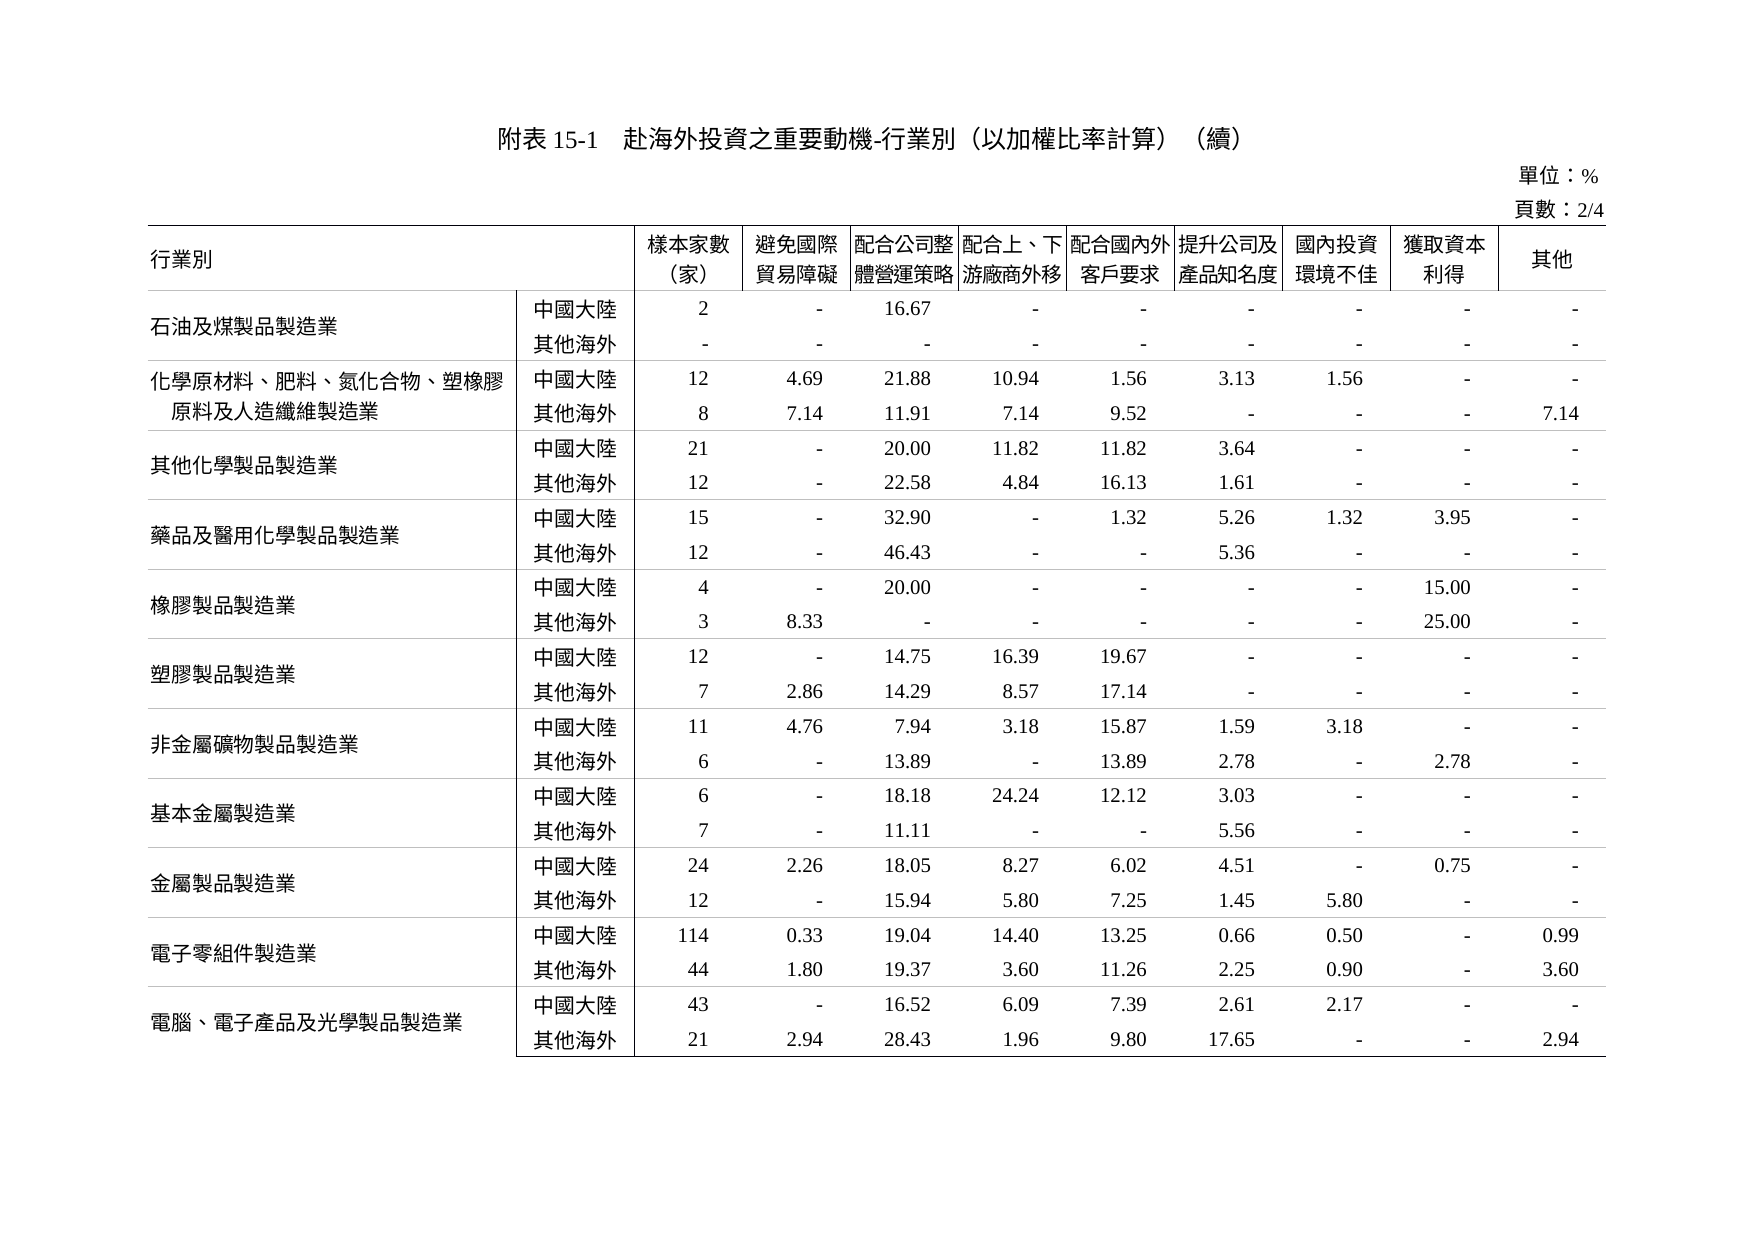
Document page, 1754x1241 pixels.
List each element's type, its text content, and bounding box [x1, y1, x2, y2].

table_cell - [959, 743, 1067, 777]
table_cell 0.50 [1283, 918, 1390, 951]
table_cell 3.18 [1283, 709, 1390, 743]
table_cell 頁數：2/4 [148, 192, 1606, 225]
table_cell 4.76 [743, 709, 851, 743]
table_cell 15.00 [1390, 570, 1498, 603]
table_cell 8.57 [959, 673, 1067, 708]
table_cell 15.87 [1067, 709, 1174, 743]
table_cell 8.27 [959, 848, 1067, 882]
table_cell 其他化學製品製造業 [148, 431, 516, 499]
table_cell 20.00 [851, 570, 958, 603]
table_cell 其他海外 [517, 464, 634, 499]
table_cell 7.14 [959, 395, 1067, 429]
table_cell 5.26 [1175, 500, 1282, 534]
table_cell 3.60 [959, 951, 1067, 986]
table_cell - [743, 743, 851, 777]
table_cell 28.43 [851, 1021, 958, 1056]
table_cell 21 [635, 431, 743, 464]
table_cell - [1499, 779, 1606, 812]
table_cell - [1283, 673, 1390, 708]
table_cell - [1499, 534, 1606, 569]
table_cell - [1499, 431, 1606, 464]
table_cell 塑膠製品製造業 [148, 639, 516, 708]
table_cell - [1067, 291, 1174, 325]
table_cell 橡膠製品製造業 [148, 570, 516, 638]
table_cell 石油及煤製品製造業 [148, 291, 516, 360]
table_cell - [1499, 639, 1606, 673]
table_cell 其他海外 [517, 604, 634, 638]
table_cell 其他 [1499, 226, 1606, 290]
table_cell - [1499, 291, 1606, 325]
table_cell 其他海外 [517, 743, 634, 777]
table_cell - [743, 431, 851, 464]
table_cell 行業別 [148, 226, 634, 290]
table_cell 中國大陸 [517, 570, 634, 603]
table_cell 1.80 [743, 951, 851, 986]
table_cell 12 [635, 882, 743, 917]
table_cell 其他海外 [517, 812, 634, 847]
table_cell - [1390, 1021, 1498, 1056]
table_cell - [1283, 1021, 1390, 1056]
table_cell - [1067, 325, 1174, 360]
table_cell 中國大陸 [517, 361, 634, 395]
table_cell 18.18 [851, 779, 958, 812]
table_cell 21 [635, 1021, 743, 1056]
table_cell 中國大陸 [517, 918, 634, 951]
table_cell 金屬製品製造業 [148, 848, 516, 917]
table_cell 9.80 [1067, 1021, 1174, 1056]
table_cell - [1390, 325, 1498, 360]
table_cell 25.00 [1390, 604, 1498, 638]
table_cell 中國大陸 [517, 639, 634, 673]
table_cell 5.36 [1175, 534, 1282, 569]
table_cell 7.14 [743, 395, 851, 429]
table_cell 2.78 [1175, 743, 1282, 777]
table_header 附表15-1 赴海外投資之重要動機-行業別（以加權比率計算）（續） [148, 118, 1606, 158]
table_cell - [1067, 570, 1174, 603]
table_cell - [1390, 464, 1498, 499]
table_cell - [1067, 812, 1174, 847]
table_cell - [1390, 431, 1498, 464]
table_cell 19.67 [1067, 639, 1174, 673]
table_cell - [959, 570, 1067, 603]
table_cell - [743, 779, 851, 812]
table_cell 6.09 [959, 987, 1067, 1021]
table_cell 20.00 [851, 431, 958, 464]
table_cell 配合公司整體營運策略 [851, 226, 958, 290]
table_cell - [1499, 500, 1606, 534]
table_cell 11 [635, 709, 743, 743]
table_cell - [1175, 291, 1282, 325]
table_cell 12 [635, 639, 743, 673]
table_cell 17.65 [1175, 1021, 1282, 1056]
table_cell 1.45 [1175, 882, 1282, 917]
table_cell - [1390, 918, 1498, 951]
table_cell - [743, 882, 851, 917]
table_cell 0.33 [743, 918, 851, 951]
table_cell - [1175, 604, 1282, 638]
table_cell - [1390, 779, 1498, 812]
table_cell 14.40 [959, 918, 1067, 951]
table_cell 3.60 [1499, 951, 1606, 986]
table_cell 2.94 [1499, 1021, 1606, 1056]
table_cell - [1283, 325, 1390, 360]
table_cell - [1283, 812, 1390, 847]
table_cell 0.99 [1499, 918, 1606, 951]
table_cell 提升公司及產品知名度 [1175, 226, 1282, 290]
table_cell 中國大陸 [517, 500, 634, 534]
table_cell - [1175, 395, 1282, 429]
table_cell - [1499, 673, 1606, 708]
table_cell 其他海外 [517, 951, 634, 986]
table_cell 2 [635, 291, 743, 325]
table_cell - [743, 500, 851, 534]
table_cell 7.25 [1067, 882, 1174, 917]
table_cell 18.05 [851, 848, 958, 882]
table_cell 13.25 [1067, 918, 1174, 951]
table_cell 17.14 [1067, 673, 1174, 708]
table_cell - [1499, 361, 1606, 395]
table_cell - [1390, 987, 1498, 1021]
table_cell 2.25 [1175, 951, 1282, 986]
table_cell 16.13 [1067, 464, 1174, 499]
table_cell 16.52 [851, 987, 958, 1021]
table_cell 中國大陸 [517, 848, 634, 882]
table_cell 46.43 [851, 534, 958, 569]
table_cell 1.61 [1175, 464, 1282, 499]
table_cell - [743, 987, 851, 1021]
table_cell - [1283, 848, 1390, 882]
table_cell 12 [635, 361, 743, 395]
table_cell 1.32 [1067, 500, 1174, 534]
table_cell 中國大陸 [517, 431, 634, 464]
table_cell 12 [635, 534, 743, 569]
table_cell - [1390, 639, 1498, 673]
table_cell 11.82 [959, 431, 1067, 464]
table_cell 5.56 [1175, 812, 1282, 847]
table_cell - [743, 639, 851, 673]
table_cell 1.96 [959, 1021, 1067, 1056]
table_cell - [743, 325, 851, 360]
table_cell 4.69 [743, 361, 851, 395]
table_cell - [959, 291, 1067, 325]
table_cell 22.58 [851, 464, 958, 499]
table_cell 基本金屬製造業 [148, 779, 516, 847]
table_cell 中國大陸 [517, 291, 634, 325]
table_cell - [1175, 570, 1282, 603]
table_cell - [851, 604, 958, 638]
table_cell 1.56 [1283, 361, 1390, 395]
table_cell 配合上、下游廠商外移 [959, 226, 1066, 290]
table_cell 2.61 [1175, 987, 1282, 1021]
table_cell 5.80 [959, 882, 1067, 917]
table_cell 3.95 [1390, 500, 1498, 534]
table_cell - [1499, 604, 1606, 638]
table_cell 11.91 [851, 395, 958, 429]
table_cell - [1067, 604, 1174, 638]
table_cell 其他海外 [517, 1021, 634, 1056]
table_cell 0.90 [1283, 951, 1390, 986]
table_cell 7 [635, 673, 743, 708]
table_cell 11.26 [1067, 951, 1174, 986]
table_cell 24 [635, 848, 743, 882]
table_cell 其他海外 [517, 325, 634, 360]
table_cell 8 [635, 395, 743, 429]
table_cell 其他海外 [517, 673, 634, 708]
table_cell 19.04 [851, 918, 958, 951]
table_cell 其他海外 [517, 882, 634, 917]
table_cell 化學原材料、肥料、氮化合物、塑橡膠 原料及人造纖維製造業 [148, 361, 516, 429]
table_cell 9.52 [1067, 395, 1174, 429]
table_cell 7.39 [1067, 987, 1174, 1021]
table_cell 0.75 [1390, 848, 1498, 882]
table_cell 114 [635, 918, 743, 951]
table_cell 配合國內外客戶要求 [1067, 226, 1174, 290]
table_cell 32.90 [851, 500, 958, 534]
table_cell 2.86 [743, 673, 851, 708]
table_cell - [1390, 291, 1498, 325]
table_cell 15.94 [851, 882, 958, 917]
table_cell 44 [635, 951, 743, 986]
table_cell - [1283, 431, 1390, 464]
table_cell 11.11 [851, 812, 958, 847]
table_cell 其他海外 [517, 395, 634, 429]
table_cell 7 [635, 812, 743, 847]
table_cell 3.13 [1175, 361, 1282, 395]
table_cell - [959, 812, 1067, 847]
table_cell 電子零組件製造業 [148, 918, 516, 986]
table_cell 國內投資環境不佳 [1283, 226, 1390, 290]
table_cell 24.24 [959, 779, 1067, 812]
table_cell - [1067, 534, 1174, 569]
table_cell 14.29 [851, 673, 958, 708]
table_cell 6.02 [1067, 848, 1174, 882]
table_cell - [743, 464, 851, 499]
table_cell 2.26 [743, 848, 851, 882]
table_cell 中國大陸 [517, 709, 634, 743]
table_cell 21.88 [851, 361, 958, 395]
table_cell 樣本家數（家） [635, 226, 742, 290]
table_cell 16.39 [959, 639, 1067, 673]
table_cell - [743, 812, 851, 847]
table_cell - [1283, 604, 1390, 638]
table_cell - [1283, 639, 1390, 673]
table_cell 2.78 [1390, 743, 1498, 777]
table_cell 43 [635, 987, 743, 1021]
table_cell - [743, 291, 851, 325]
table_cell - [743, 570, 851, 603]
table_cell - [1175, 673, 1282, 708]
table_cell - [1175, 639, 1282, 673]
table_cell - [743, 534, 851, 569]
table_cell 11.82 [1067, 431, 1174, 464]
table_cell 3.18 [959, 709, 1067, 743]
table_cell - [1390, 673, 1498, 708]
table_cell 8.33 [743, 604, 851, 638]
table_cell 0.66 [1175, 918, 1282, 951]
table_cell - [1390, 534, 1498, 569]
table_cell - [1283, 291, 1390, 325]
table_cell 5.80 [1283, 882, 1390, 917]
table_cell - [1283, 743, 1390, 777]
table_cell - [1283, 779, 1390, 812]
table_cell - [959, 604, 1067, 638]
table_cell 其他海外 [517, 534, 634, 569]
table_cell - [1390, 812, 1498, 847]
table_cell - [1390, 951, 1498, 986]
table_cell 4 [635, 570, 743, 603]
table_cell - [1283, 570, 1390, 603]
table_cell - [1390, 395, 1498, 429]
table_cell - [1283, 464, 1390, 499]
table_cell 2.94 [743, 1021, 851, 1056]
table_cell - [1390, 709, 1498, 743]
table_cell 3.64 [1175, 431, 1282, 464]
table_cell - [959, 500, 1067, 534]
table_cell - [1283, 395, 1390, 429]
table_cell 13.89 [1067, 743, 1174, 777]
table_cell 7.94 [851, 709, 958, 743]
table_cell 15 [635, 500, 743, 534]
table_cell 1.59 [1175, 709, 1282, 743]
table_cell - [1499, 848, 1606, 882]
table_cell - [959, 534, 1067, 569]
table_cell - [1499, 882, 1606, 917]
table_cell 1.32 [1283, 500, 1390, 534]
table_cell - [851, 325, 958, 360]
table_cell 3 [635, 604, 743, 638]
table_cell 13.89 [851, 743, 958, 777]
table_cell 19.37 [851, 951, 958, 986]
table_cell - [1499, 570, 1606, 603]
table_cell 獲取資本利得 [1391, 226, 1498, 290]
table_cell - [959, 325, 1067, 360]
table_cell 避免國際貿易障礙 [743, 226, 850, 290]
table_cell - [1499, 743, 1606, 777]
table_cell - [1390, 361, 1498, 395]
table_cell 6 [635, 743, 743, 777]
table_cell 非金屬礦物製品製造業 [148, 709, 516, 777]
table_cell 16.67 [851, 291, 958, 325]
table_cell - [1283, 534, 1390, 569]
table_cell 4.51 [1175, 848, 1282, 882]
table_cell 1.56 [1067, 361, 1174, 395]
table_cell 2.17 [1283, 987, 1390, 1021]
table_cell 電腦、電子產品及光學製品製造業 [148, 987, 516, 1056]
table_cell 單位：% [148, 158, 1606, 192]
table_cell - [1175, 325, 1282, 360]
table_cell - [635, 325, 743, 360]
table_cell 12.12 [1067, 779, 1174, 812]
table_cell 中國大陸 [517, 987, 634, 1021]
table_cell - [1499, 812, 1606, 847]
table_cell - [1390, 882, 1498, 917]
table_cell 藥品及醫用化學製品製造業 [148, 500, 516, 569]
table_cell 14.75 [851, 639, 958, 673]
table_cell - [1499, 709, 1606, 743]
table_cell 10.94 [959, 361, 1067, 395]
table_cell 中國大陸 [517, 779, 634, 812]
table_cell - [1499, 325, 1606, 360]
table_cell 4.84 [959, 464, 1067, 499]
table_cell 12 [635, 464, 743, 499]
table_cell - [1499, 987, 1606, 1021]
table_cell 3.03 [1175, 779, 1282, 812]
table_cell - [1499, 464, 1606, 499]
table_cell 6 [635, 779, 743, 812]
table_cell 7.14 [1499, 395, 1606, 429]
